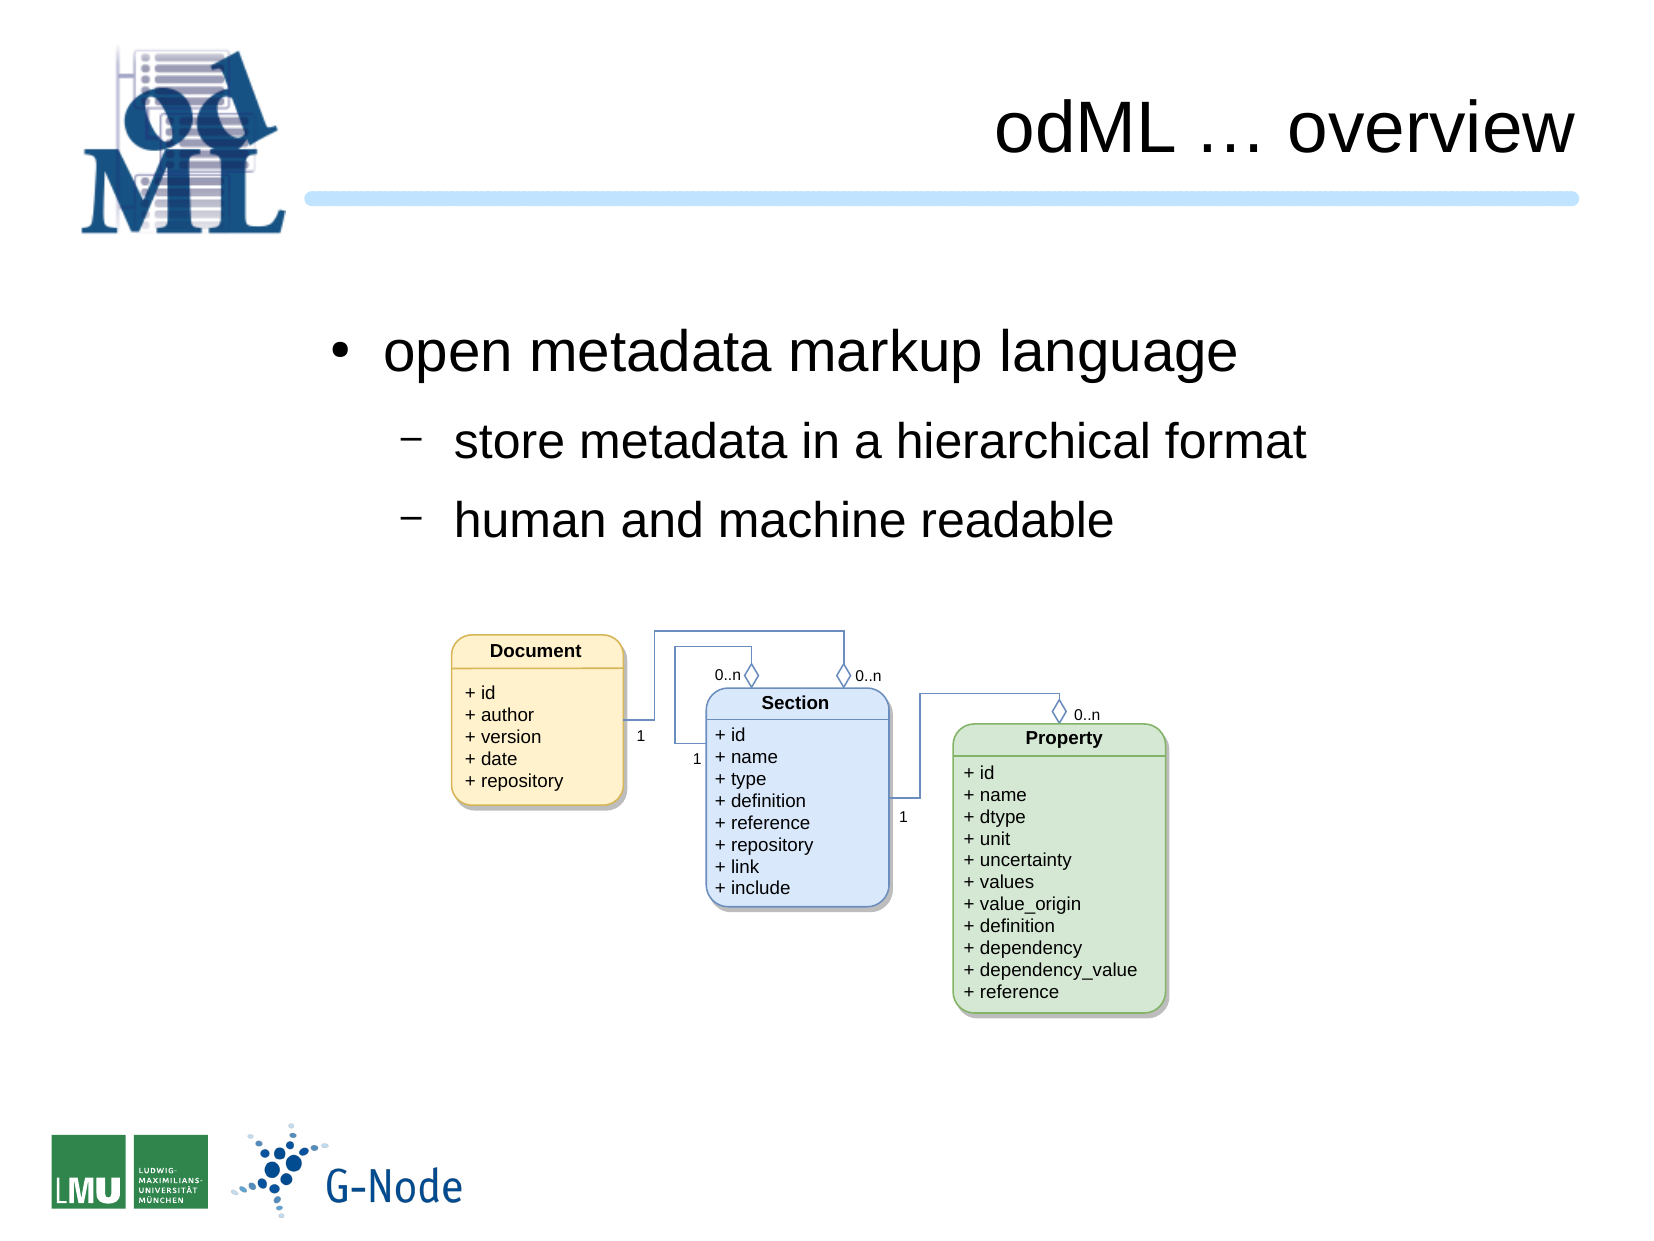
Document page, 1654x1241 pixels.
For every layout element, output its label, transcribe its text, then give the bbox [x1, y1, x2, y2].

picture [230, 1123, 467, 1219]
picture [450, 606, 1171, 1021]
text_box odML … overview [87, 30, 1576, 226]
list open metadata markup language store metadata in a hierarchical format human and machine readable [312, 318, 1595, 947]
picture [81, 44, 286, 236]
